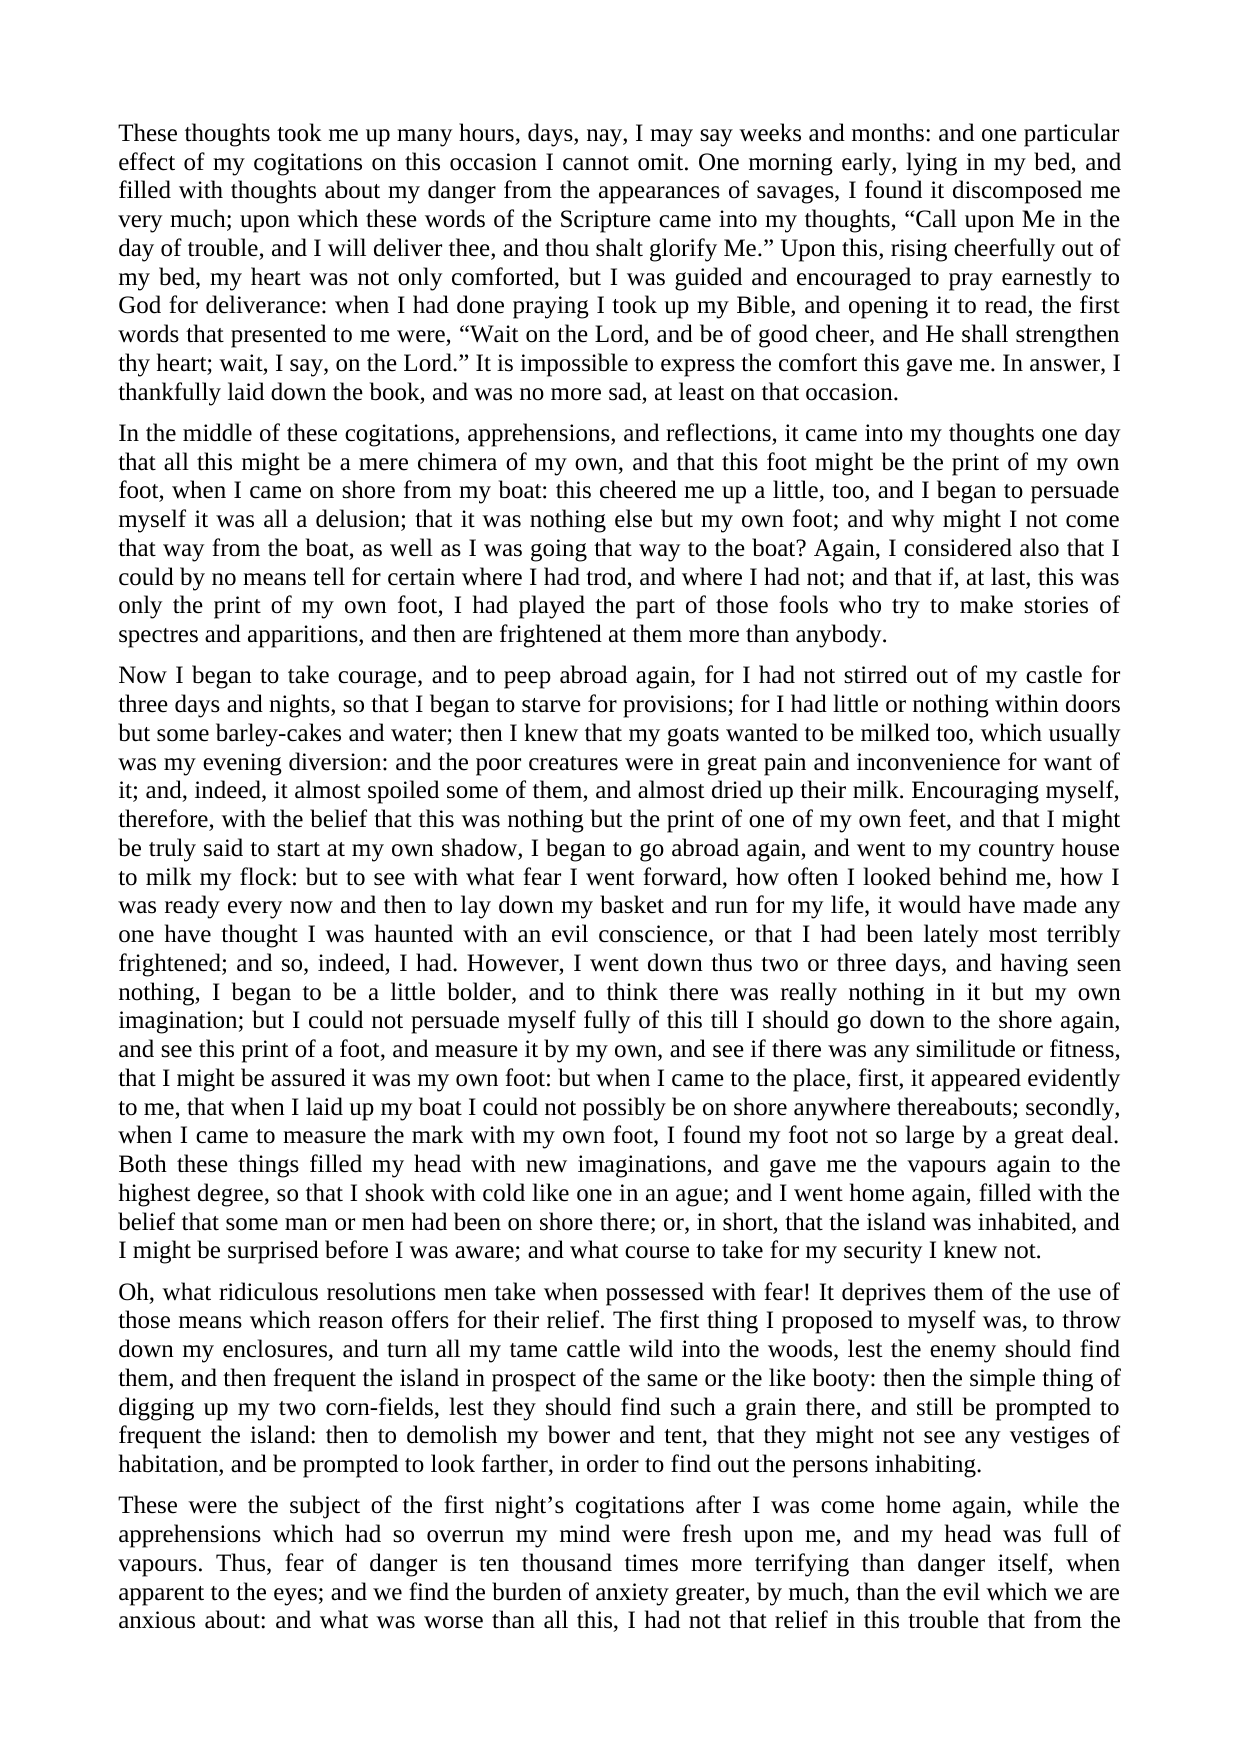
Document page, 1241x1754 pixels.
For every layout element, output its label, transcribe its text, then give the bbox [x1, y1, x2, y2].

text These thoughts took me up many hours, days, nay, I may say weeks and months: and one particular effect of my cogitations on this occasion I cannot omit. One morning early, lying in my bed, and filled with thoughts about my danger from the appearances of savages, I found it discomposed me very much; upon which these words of the Scripture came into my thoughts, “Call upon Me in the day of trouble, and I will deliver thee, and thou shalt glorify Me.” Upon this, rising cheerfully out of my bed, my heart was not only comforted, but I was guided and encouraged to pray earnestly to God for deliverance: when I had done praying I took up my Bible, and opening it to read, the first words that presented to me were, “Wait on the Lord, and be of good cheer, and He shall strengthen thy heart; wait, I say, on the Lord.” It is impossible to express the comfort this gave me. In answer, I thankfully laid down the book, and was no more sad, at least on that occasion. [118, 118, 1122, 406]
text In the middle of these cogitations, apprehensions, and reflections, it came into my thoughts one day that all this might be a mere chimera of my own, and that this foot might be the print of my own foot, when I came on shore from my boat: this cheered me up a little, too, and I began to persuade myself it was all a delusion; that it was nothing else but my own foot; and why might I not come that way from the boat, as well as I was going that way to the boat? Again, I considered also that I could by no means tell for certain where I had trod, and where I had not; and that if, at last, this was only the print of my own foot, I had played the part of those fools who try to make stories of spectres and apparitions, and then are frightened at them more than anybody. [118, 418, 1122, 648]
text These were the subject of the first night’s cogitations after I was come home again, while the apprehensions which had so overrun my mind were fresh upon me, and my head was full of vapours. Thus, fear of danger is ten thousand times more terrifying than danger itself, when apparent to the eyes; and we find the burden of anxiety greater, by much, than the evil which we are anxious about: and what was worse than all this, I had not that relief in this trouble that from the [118, 1491, 1122, 1634]
text Oh, what ridiculous resolutions men take when possessed with fear! It deprives them of the use of those means which reason offers for their relief. The first thing I proposed to myself was, to throw down my enclosures, and turn all my tame cattle wild into the woods, lest the enemy should find them, and then frequent the island in prospect of the same or the like booty: then the simple thing of digging up my two corn-fields, lest they should find such a grain there, and still be prompted to frequent the island: then to demolish my bower and tent, that they might not see any vestiges of habitation, and be prompted to look farther, in order to find out the persons inhabiting. [118, 1277, 1122, 1478]
text Now I began to take courage, and to peep abroad again, for I had not stirred out of my castle for three days and nights, so that I began to starve for provisions; for I had little or nothing within doors but some barley-cakes and water; then I knew that my goats wanted to be milked too, which usually was my evening diversion: and the poor creatures were in great pain and inconvenience for want of it; and, indeed, it almost spoiled some of them, and almost dried up their milk. Encouraging myself, therefore, with the belief that this was nothing but the print of one of my own feet, and that I might be truly said to start at my own shadow, I began to go abroad again, and went to my country house to milk my flock: but to see with what fear I went forward, how often I looked behind me, how I was ready every now and then to lay down my basket and run for my life, it would have made any one have thought I was haunted with an evil conscience, or that I had been lately most terribly frightened; and so, indeed, I had. However, I went down thus two or three days, and having seen nothing, I began to be a little bolder, and to think there was really nothing in it but my own imagination; but I could not persuade myself fully of this till I should go down to the shore again, and see this print of a foot, and measure it by my own, and see if there was any similitude or fitness, that I might be assured it was my own foot: but when I came to the place, first, it appeared evidently to me, that when I laid up my boat I could not possibly be on shore anywhere thereabouts; secondly, when I came to measure the mark with my own foot, I found my foot not so large by a great deal. Both these things filled my head with new imaginations, and gave me the vapours again to the highest degree, so that I shook with cold like one in an ague; and I went home again, filled with the belief that some man or men had been on shore there; or, in short, that the island was inhabited, and I might be surprised before I was aware; and what course to take for my security I knew not. [118, 661, 1122, 1264]
